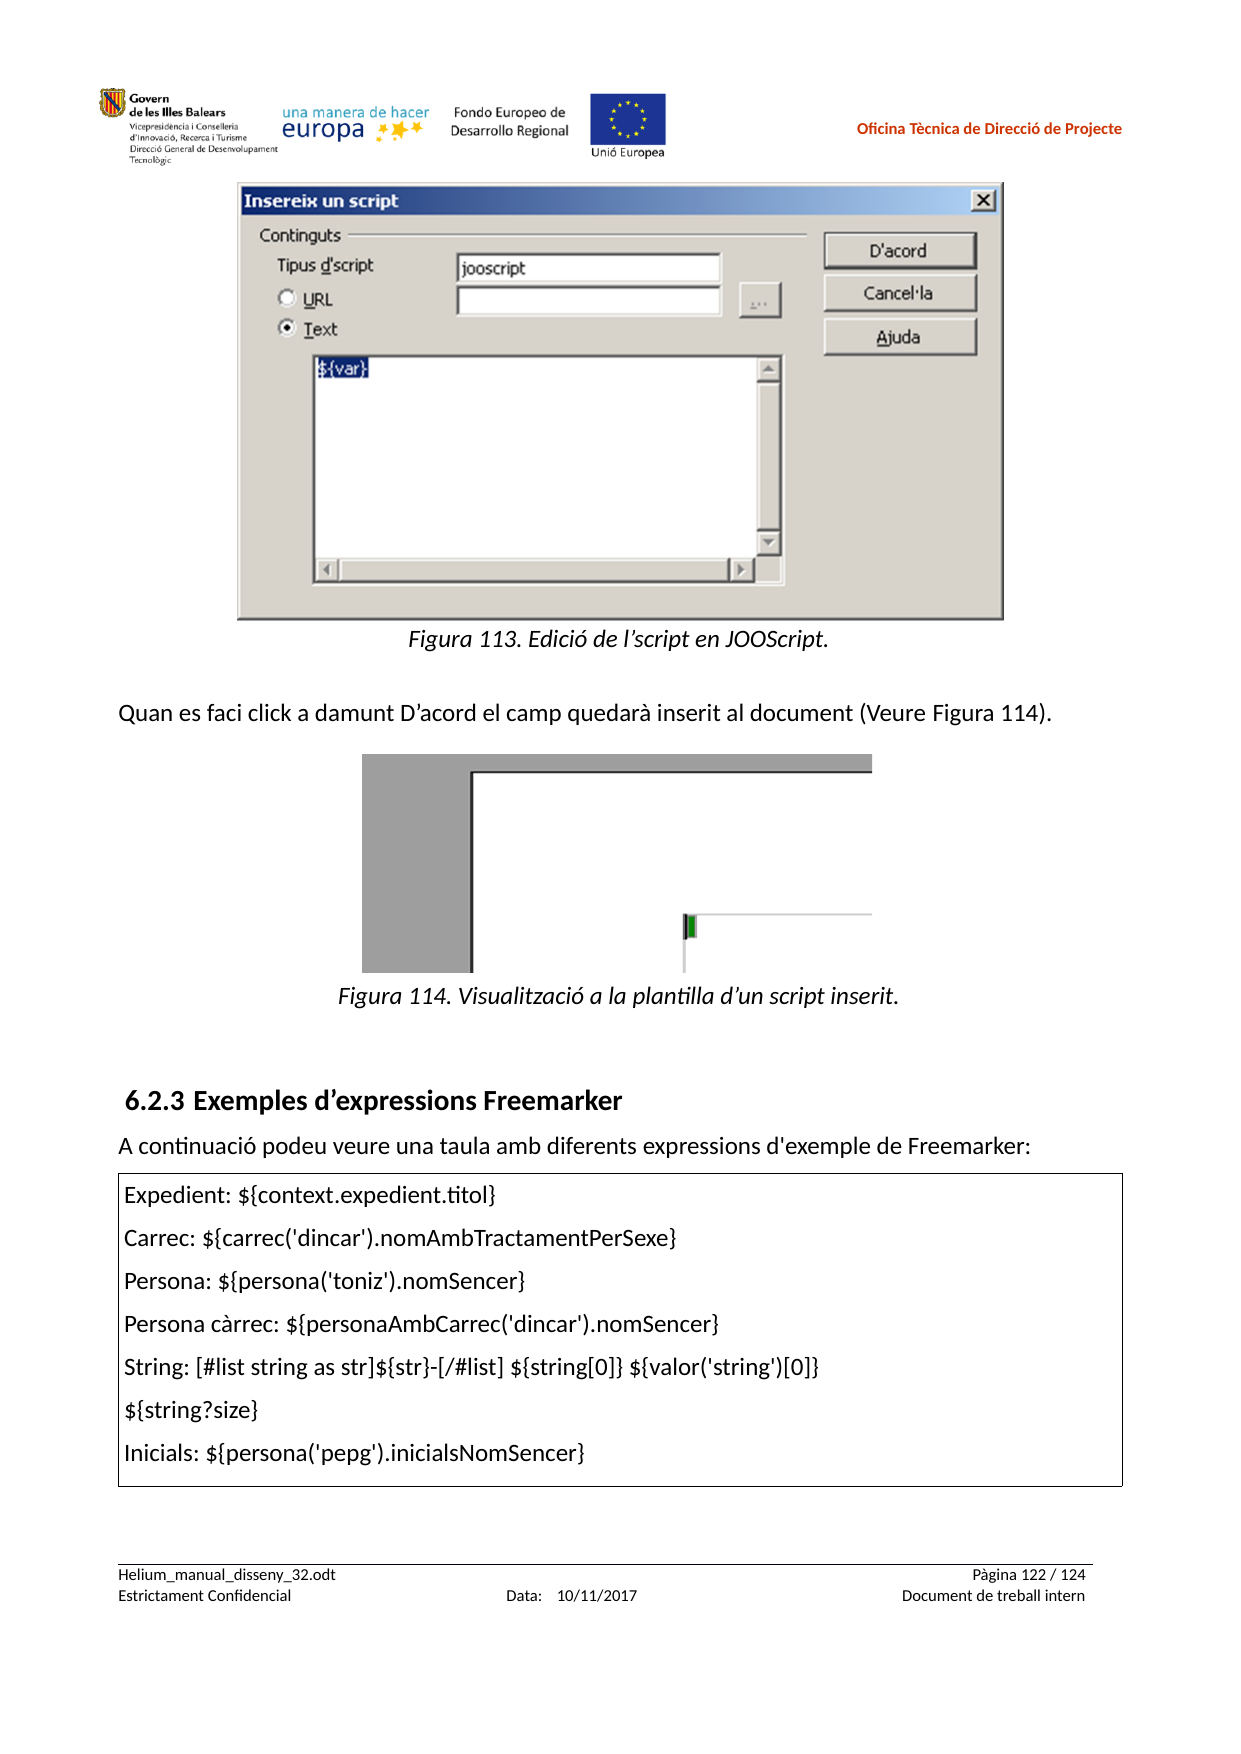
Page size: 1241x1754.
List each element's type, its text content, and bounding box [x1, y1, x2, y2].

table_header Expedient: ${context.expedient.titol} Carrec: ${carrec('dincar').nomAmbTractamentPerSexe} Persona: ${persona('toniz').nomSencer} Persona càrrec: ${personaAmbCarrec('dincar').nomSencer} String: [#list string as str]${str}-[/#list] ${string[0]} ${valor('string')[0]} ${string?size} Inicials: ${persona('pepg').inicialsNomSencer} [119, 1174, 1122, 1486]
text Figura 113. Edició de l’script en JOOScript. [235, 624, 1005, 654]
picture [99, 87, 668, 166]
text Figura 114. Visualització a la plantilla d’un script inserit. [278, 978, 962, 1010]
text A continuació podeu veure una taula amb diferents expressions d'exemple de Freemarker: [118, 1130, 1122, 1161]
picture [360, 752, 880, 980]
subtitle Exemples d’expressions Freemarker [118, 1082, 1122, 1118]
text Quan es faci click a damunt D’acord el camp quedarà inserit al document (Veure Figura 114). [118, 697, 1122, 727]
picture [235, 180, 1005, 624]
